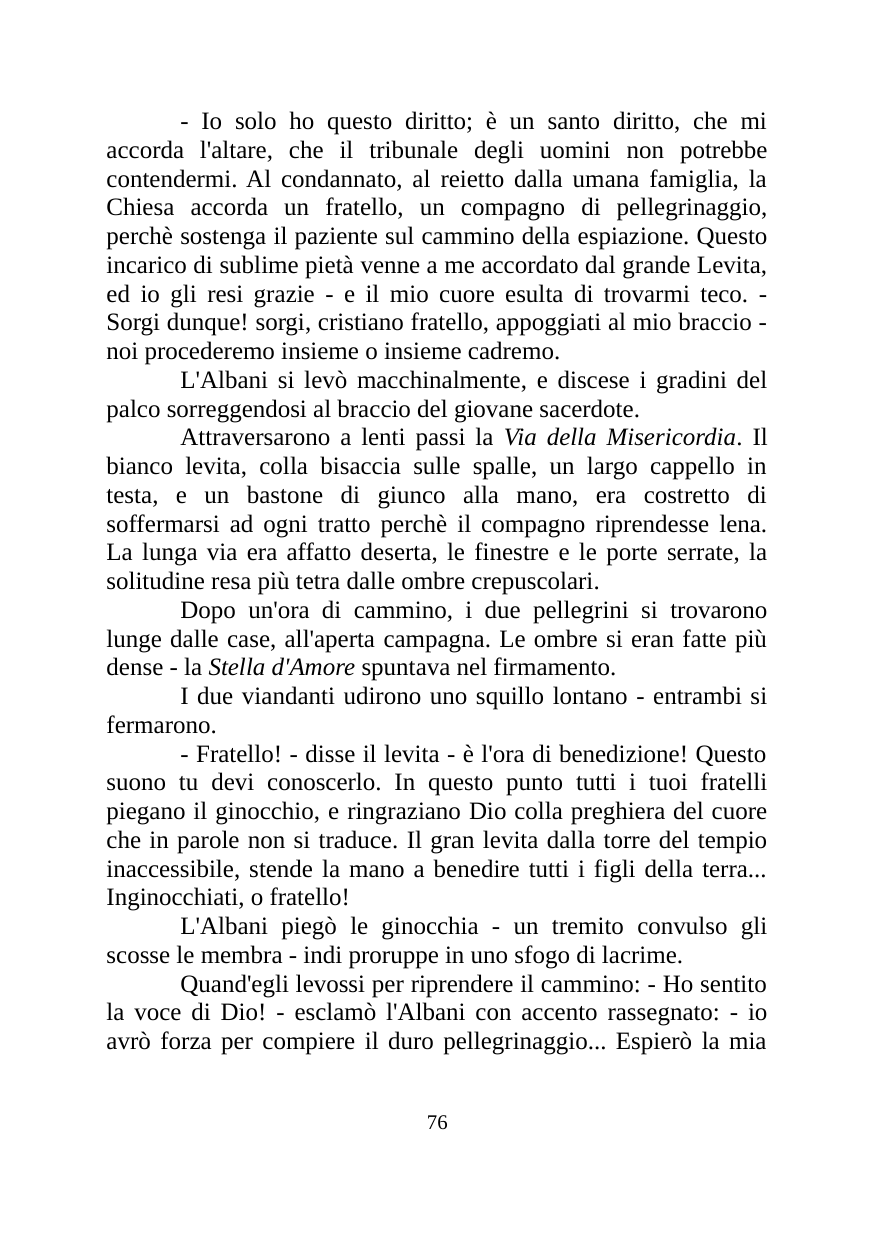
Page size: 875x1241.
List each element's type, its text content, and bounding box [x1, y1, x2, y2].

text Quand'egli levossi per riprendere il cammino: - Ho sentito la voce di Dio! - esclamò l'Albani con accento rassegnato: - io avrò forza per compiere il duro pellegrinaggio... Espierò la mia [106, 969, 768, 1055]
text L'Albani si levò macchinalmente, e discese i gradini del palco sorreggendosi al braccio del giovane sacerdote. [106, 365, 768, 422]
text Dopo un'ora di cammino, i due pellegrini si trovarono lunge dalle case, all'aperta campagna. Le ombre si eran fatte più dense - la Stella d'Amore spuntava nel firmamento. [106, 595, 768, 681]
text - Io solo ho questo diritto; è un santo diritto, che mi accorda l'altare, che il tribunale degli uomini non potrebbe contendermi. Al condannato, al reietto dalla umana famiglia, la Chiesa accorda un fratello, un compagno di pellegrinaggio, perchè sostenga il paziente sul cammino della espiazione. Questo incarico di sublime pietà venne a me accordato dal grande Levita, ed io gli resi grazie - e il mio cuore esulta di trovarmi teco. - Sorgi dunque! sorgi, cristiano fratello, appoggiati al mio braccio - noi procederemo insieme o insieme cadremo. [106, 106, 768, 365]
text L'Albani piegò le ginocchia - un tremito convulso gli scosse le membra - indi proruppe in uno sfogo di lacrime. [106, 911, 768, 969]
text - Fratello! - disse il levita - è l'ora di benedizione! Questo suono tu devi conoscerlo. In questo punto tutti i tuoi fratelli piegano il ginocchio, e ringraziano Dio colla preghiera del cuore che in parole non si traduce. Il gran levita dalla torre del tempio inaccessibile, stende la mano a benedire tutti i figli della terra... Inginocchiati, o fratello! [106, 739, 768, 911]
text Attraversarono a lenti passi la Via della Misericordia. Il bianco levita, colla bisaccia sulle spalle, un largo cappello in testa, e un bastone di giunco alla mano, era costretto di soffermarsi ad ogni tratto perchè il compagno riprendesse lena. La lunga via era affatto deserta, le finestre e le porte serrate, la solitudine resa più tetra dalle ombre crepuscolari. [106, 422, 768, 595]
text I due viandanti udirono uno squillo lontano - entrambi si fermarono. [106, 681, 768, 739]
